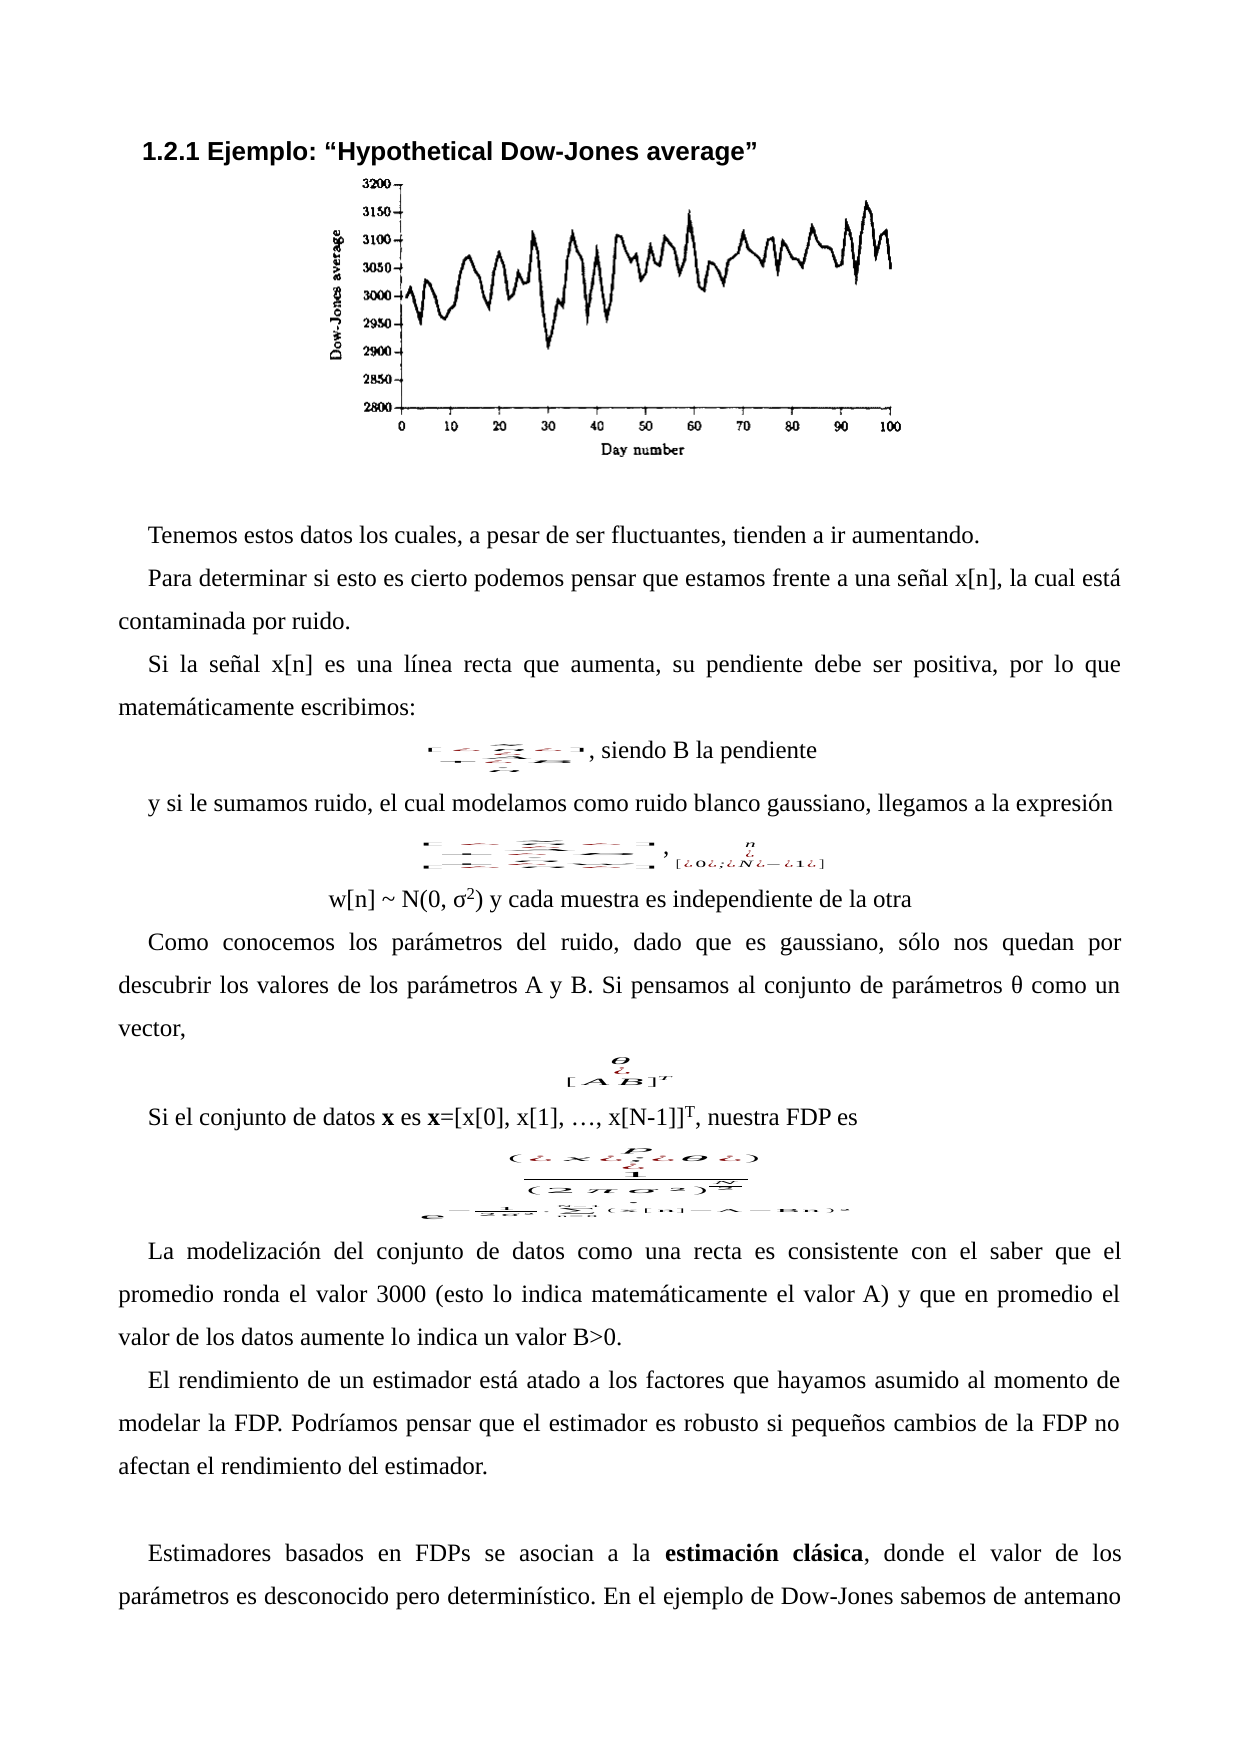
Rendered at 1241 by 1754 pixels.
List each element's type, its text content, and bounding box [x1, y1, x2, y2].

text , siendo B la pendiente [118, 735, 1122, 774]
text Estimadores basados en FDPs se asocian a la estimación clásica, donde el valor de los parámetros es desconocido pero determinístico. En el ejemplo de Dow-Jones sabemos de antemano [118, 1538, 1122, 1609]
subtitle 1.2.1 Ejemplo: “Hypothetical Dow-Jones average” [118, 136, 1122, 166]
text y si le sumamos ruido, el cual modelamos como ruido blanco gaussiano, llegamos a la expresión [118, 788, 1122, 817]
text La modelización del conjunto de datos como una recta es consistente con el saber que el promedio ronda el valor 3000 (esto lo indica matemáticamente el valor A) y que en promedio el valor de los datos aumente lo indica un valor B>0. [118, 1236, 1122, 1351]
text Tenemos estos datos los cuales, a pesar de ser fluctuantes, tienden a ir aumentando. [118, 520, 1122, 548]
text Si la señal x[n] es una línea recta que aumenta, su pendiente debe ser positiva, por lo que matemáticamente escribimos: [118, 649, 1122, 721]
text w[n] ~ N(0, σ2) y cada muestra es independiente de la otra [118, 884, 1122, 913]
text , [118, 831, 1122, 870]
text Como conocemos los parámetros del ruido, dado que es gaussiano, sólo nos quedan por descubrir los valores de los parámetros A y B. Si pensamos al conjunto de parámetros θ como un vector, [118, 927, 1122, 1042]
text Para determinar si esto es cierto podemos pensar que estamos frente a una señal x[n], la cual está contaminada por ruido. [118, 563, 1122, 635]
text Si el conjunto de datos x es x=[x[0], x[1], …, x[N-1]]T, nuestra FDP es [118, 1102, 1122, 1131]
text El rendimiento de un estimador está atado a los factores que hayamos asumido al momento de modelar la FDP. Podríamos pensar que el estimador es robusto si pequeños cambios de la FDP no afectan el rendimiento del estimador. [118, 1365, 1122, 1480]
